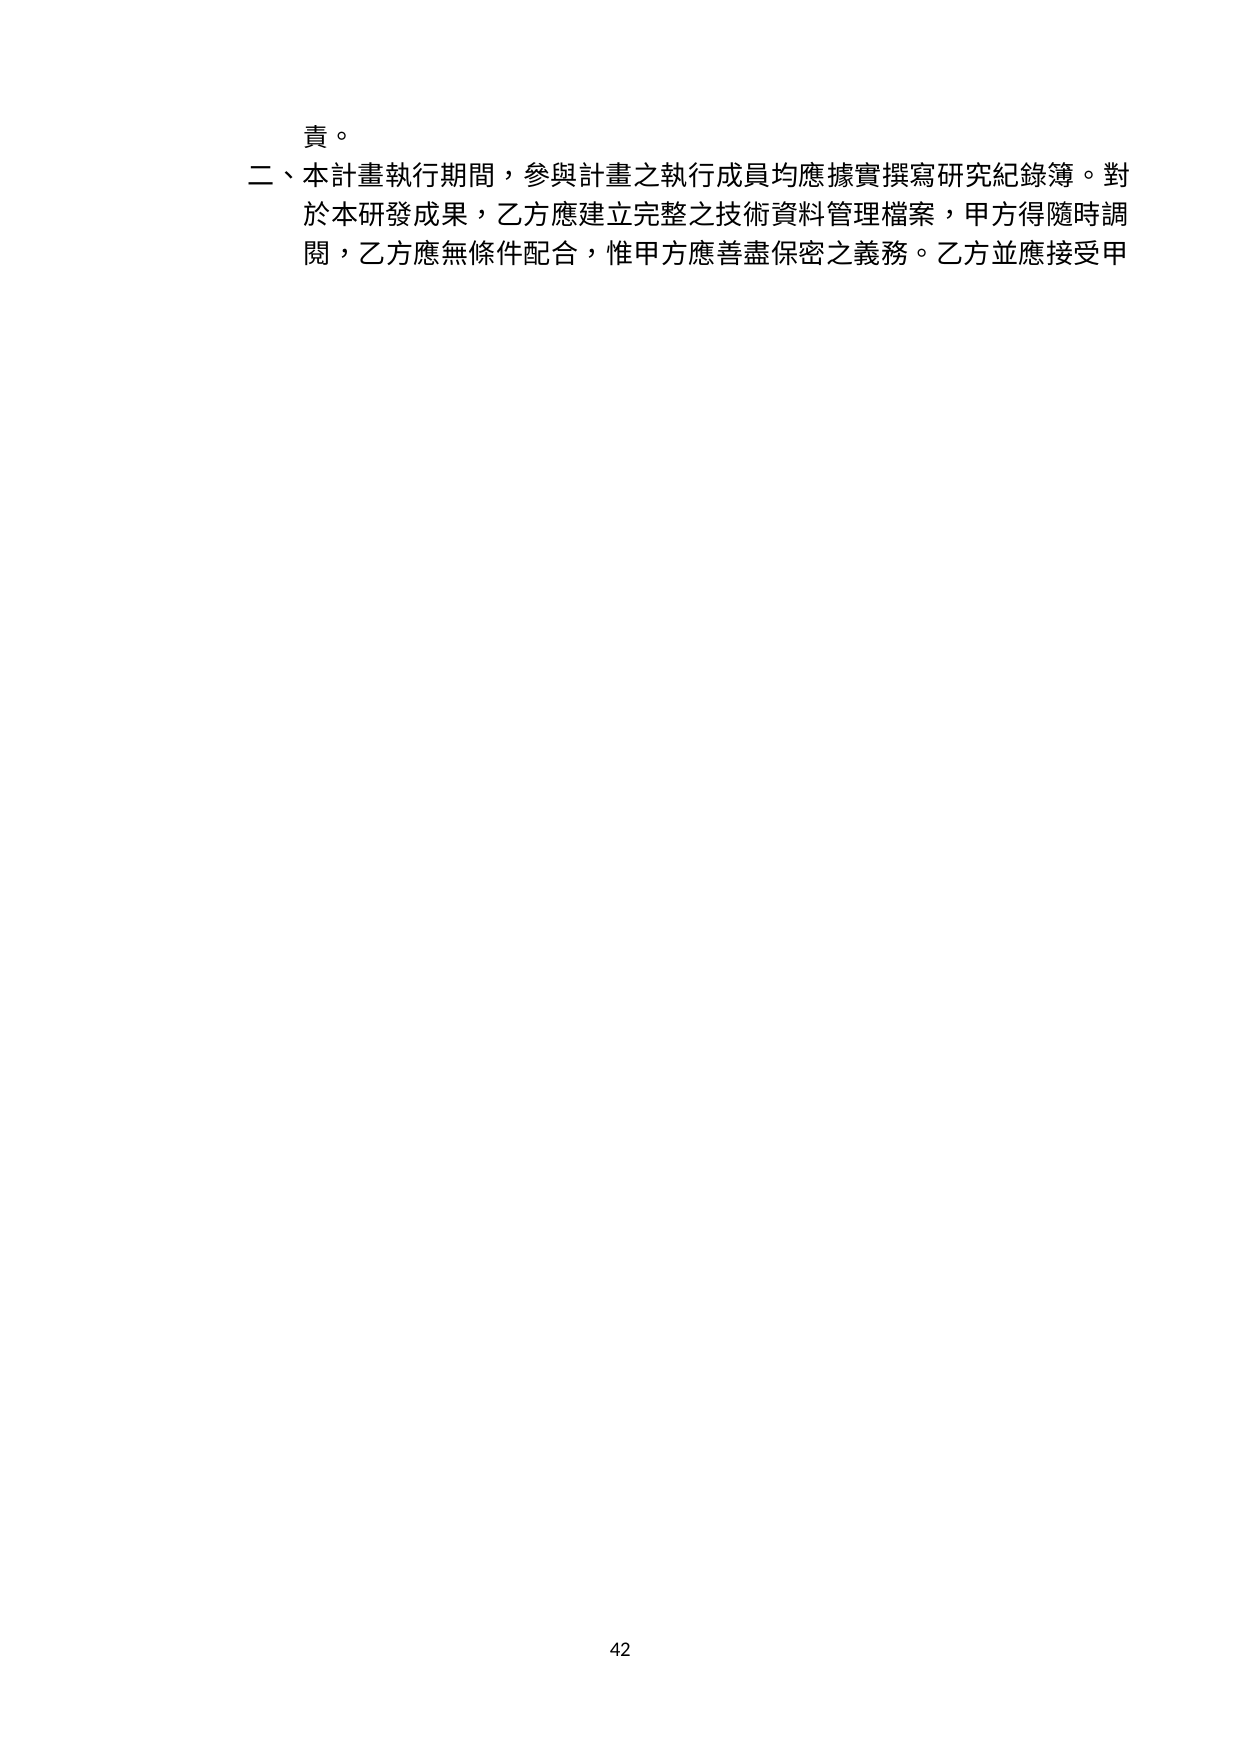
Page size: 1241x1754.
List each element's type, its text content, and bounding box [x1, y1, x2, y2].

text 二、本計畫執行期間，參與計畫之執行成員均應據實撰寫研究紀錄簿。對於本研發成果，乙方應建立完整之技術資料管理檔案，甲方得隨時調閱，乙方應無條件配合，惟甲方應善盡保密之義務。乙方並應接受甲 [247, 154, 1131, 272]
text 責。 [247, 114, 1131, 154]
